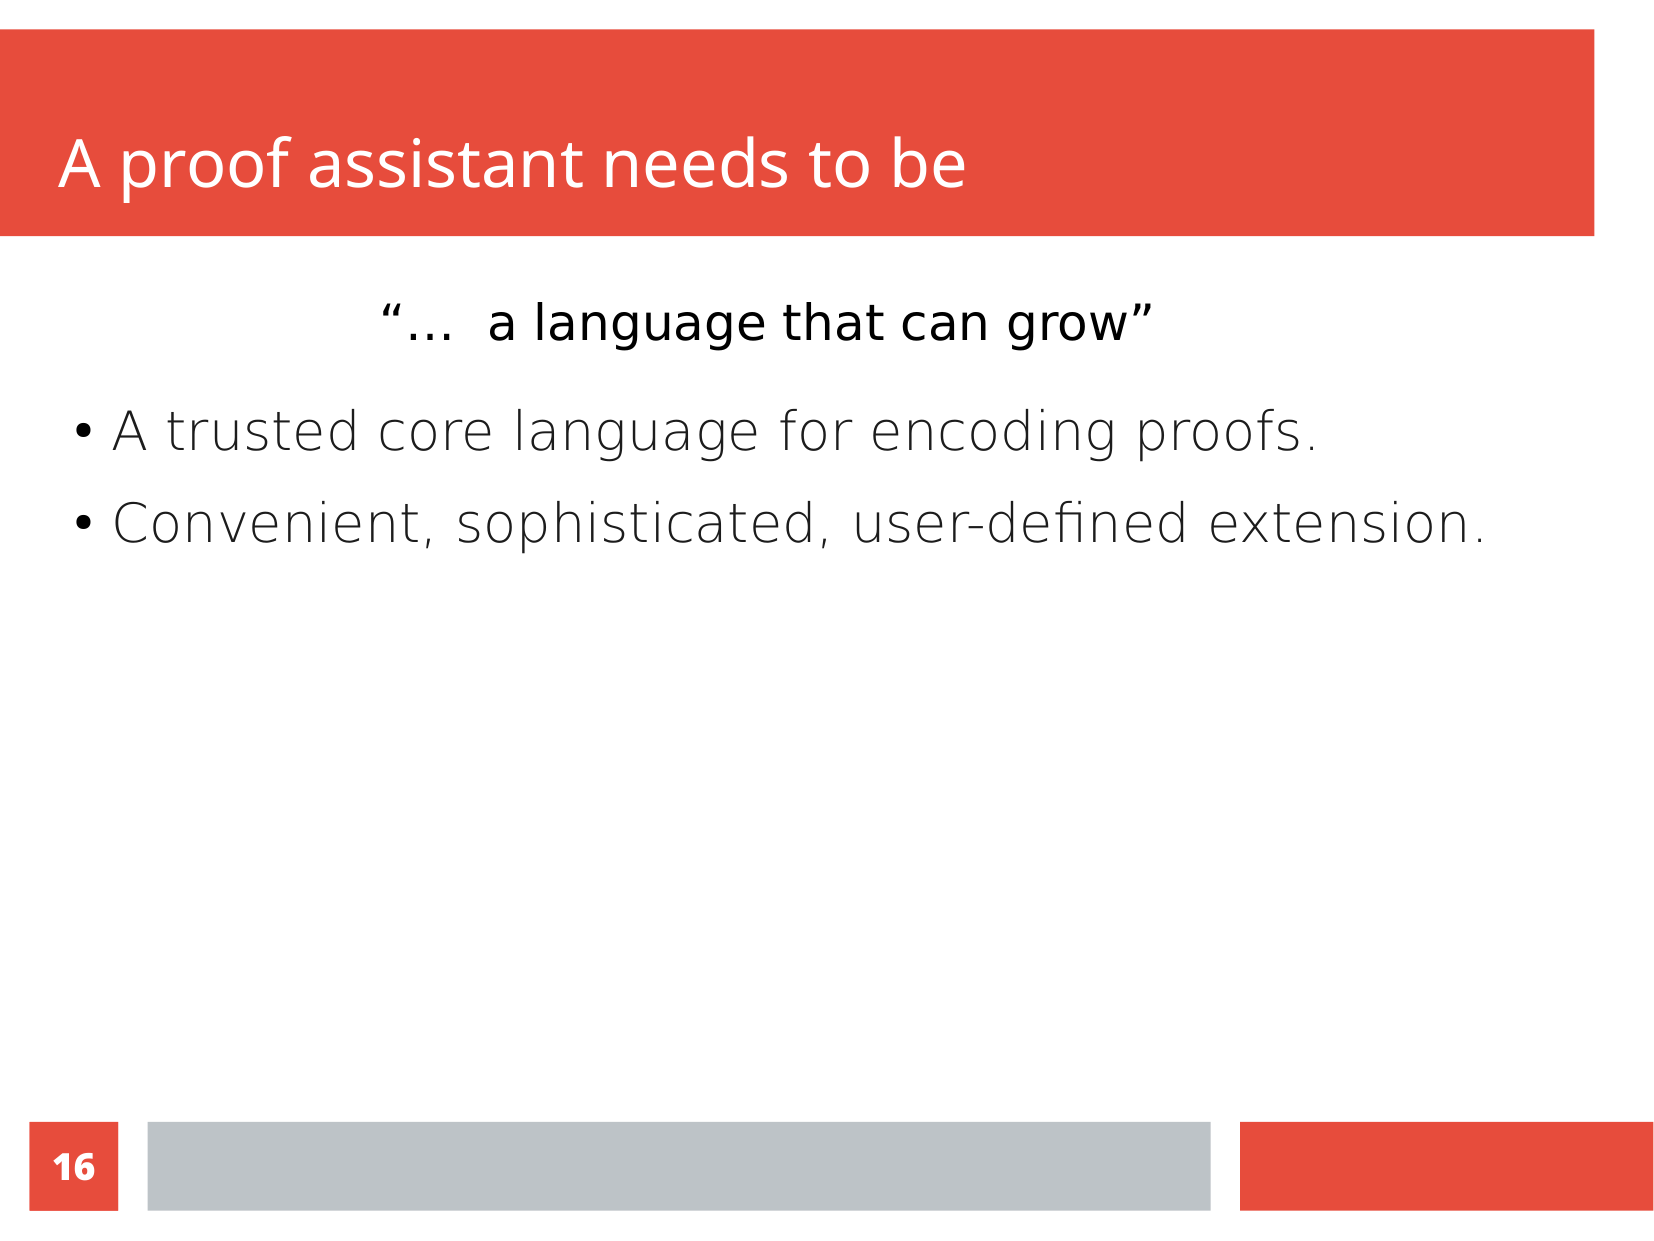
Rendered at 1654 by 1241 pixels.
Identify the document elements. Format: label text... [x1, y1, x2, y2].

title A proof assistant needs to be [59, 59, 1595, 207]
list A trusted core language for encoding proofs. Convenient, sophisticated, user-defined extension. [59, 324, 1565, 1093]
text_box “… a language that can grow” [364, 286, 1261, 361]
